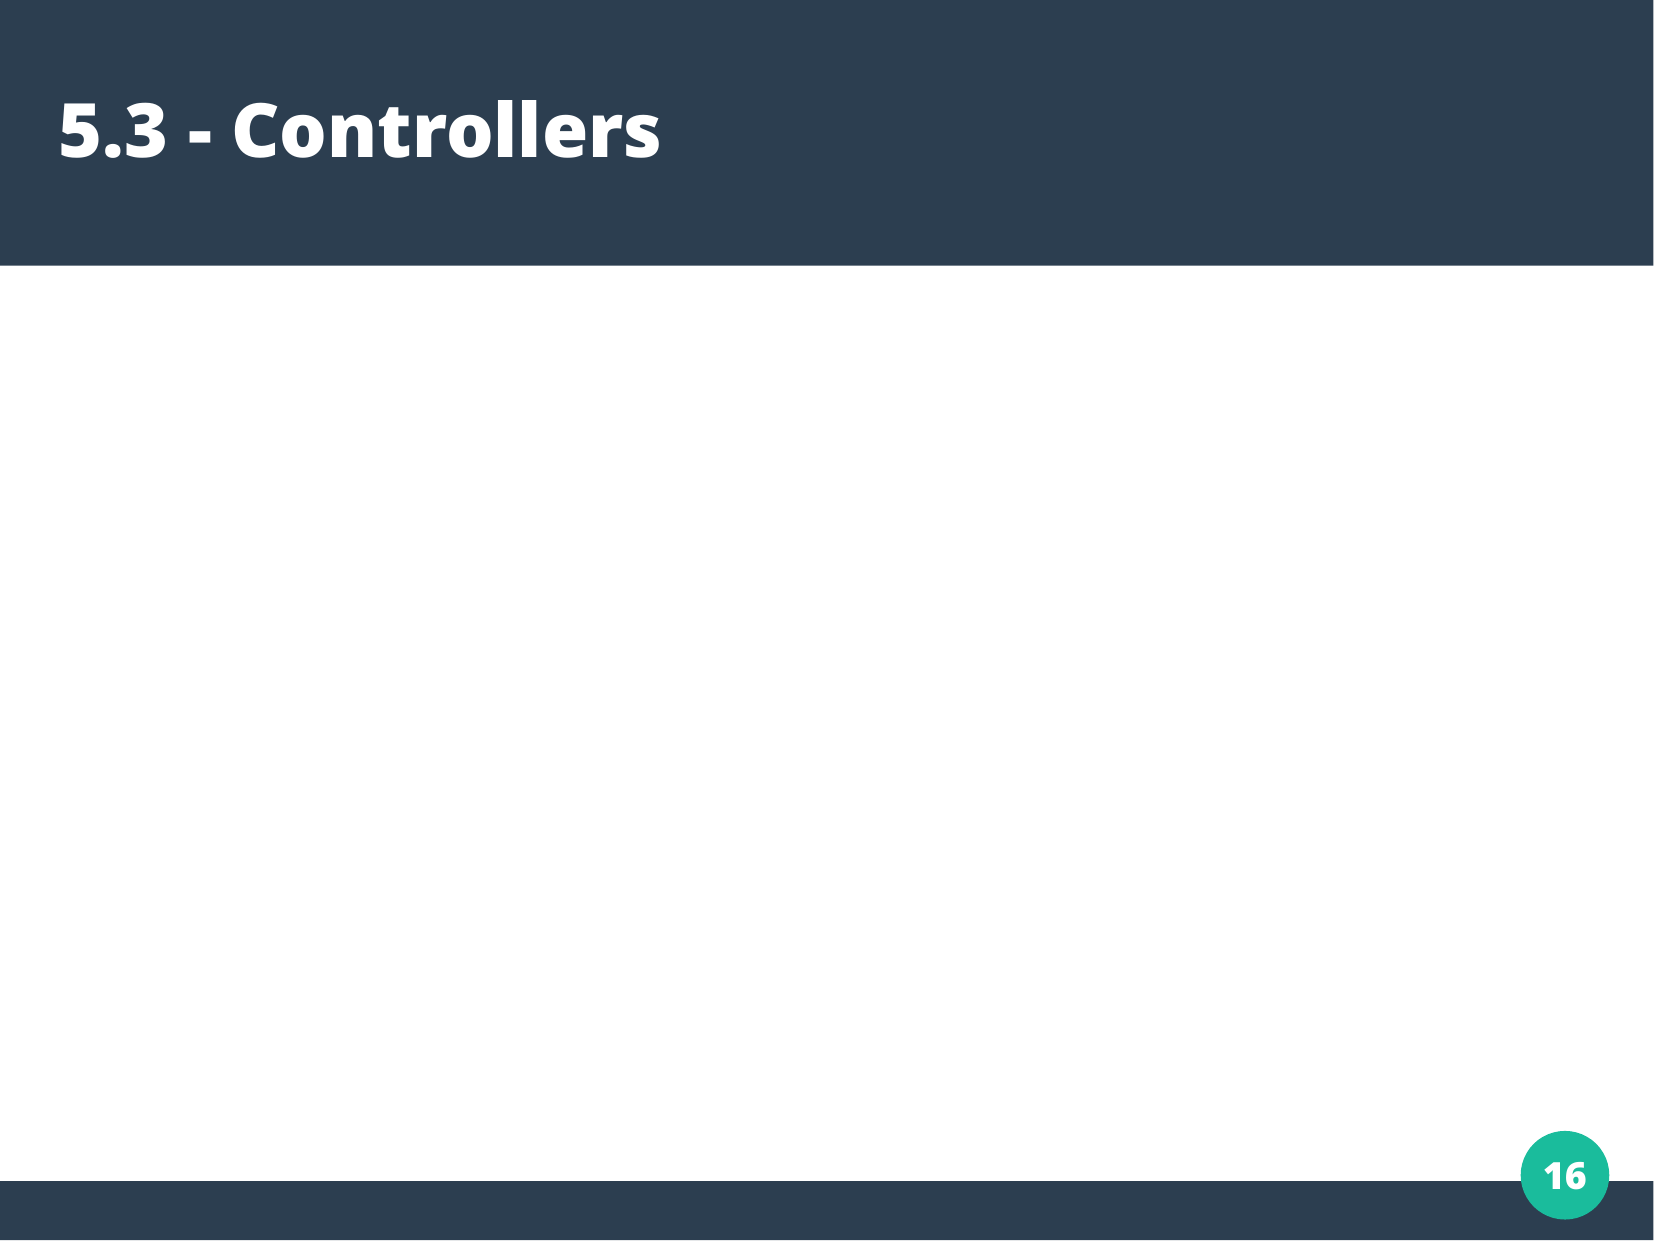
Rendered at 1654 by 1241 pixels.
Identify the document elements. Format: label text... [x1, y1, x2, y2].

title 5.3 - Controllers [59, 49, 1595, 207]
